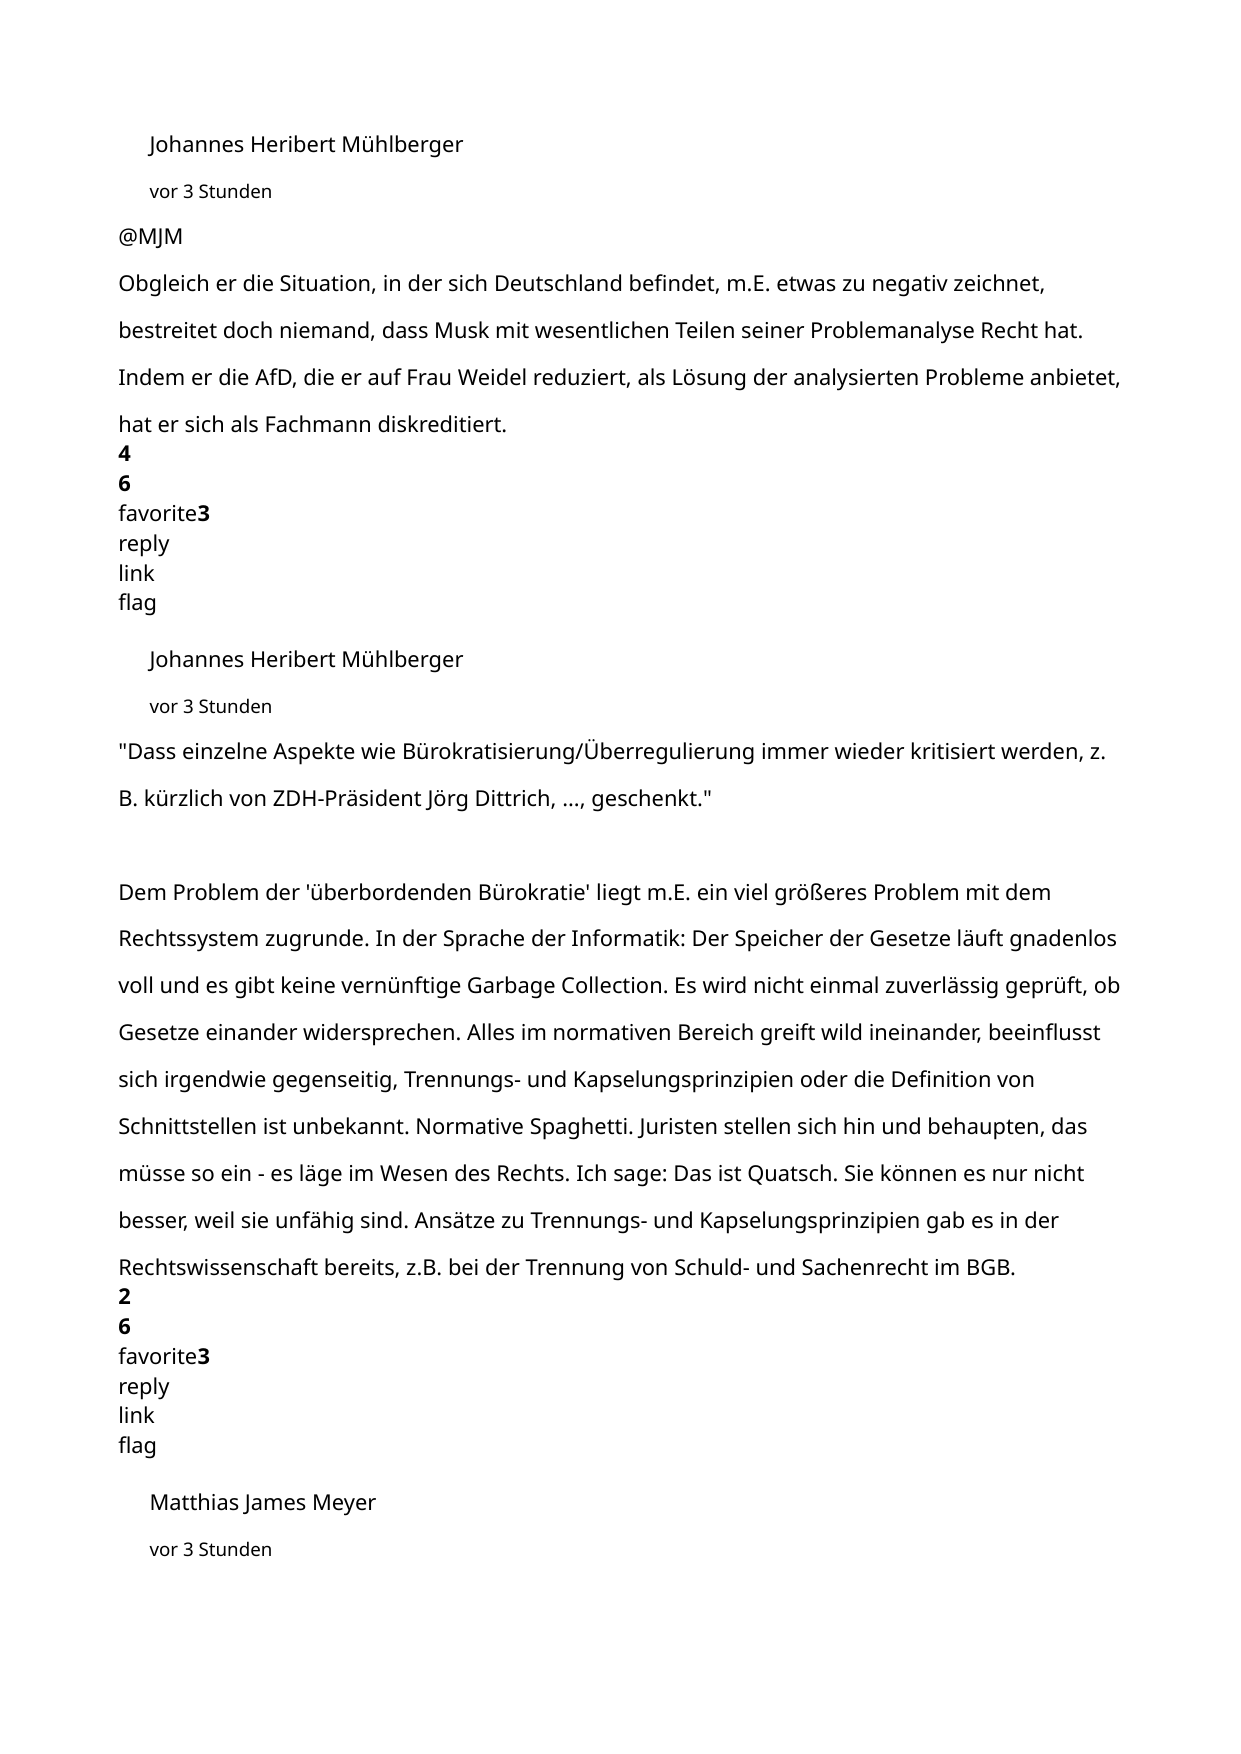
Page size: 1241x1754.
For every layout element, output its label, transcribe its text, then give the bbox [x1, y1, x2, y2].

text flag [118, 587, 1122, 617]
text vor 3 Stunden [149, 174, 1122, 204]
text Johannes Heribert Mühlberger [149, 633, 1114, 673]
text reply [118, 1371, 1122, 1400]
text vor 3 Stunden [149, 1532, 1122, 1562]
text 4 [118, 438, 1122, 468]
text vor 3 Stunden [149, 689, 1122, 719]
text flag [118, 1430, 1122, 1460]
text Johannes Heribert Mühlberger [149, 118, 1114, 159]
text favorite3 [118, 1341, 1122, 1371]
text link [118, 558, 1122, 587]
text @MJM Obgleich er die Situation, in der sich Deutschland befindet, m.E. etwas zu negativ zeichnet, bestreitet doch niemand, dass Musk mit wesentlichen Teilen seiner Problemanalyse Recht hat. Indem er die AfD, die er auf Frau Weidel reduziert, als Lösung der analysierten Probleme anbietet, hat er sich als Fachmann diskreditiert. [118, 204, 1122, 438]
text link [118, 1400, 1122, 1430]
text Matthias James Meyer [149, 1476, 1114, 1516]
text 6 [118, 468, 1122, 498]
text 6 [118, 1311, 1122, 1341]
text reply [118, 528, 1122, 558]
text 2 [118, 1281, 1122, 1311]
text "Dass einzelne Aspekte wie Bürokratisierung/Überregulierung immer wieder kritisiert werden, z. B. kürzlich von ZDH-Präsident Jörg Dittrich, ..., geschenkt." Dem Problem der 'überbordenden Bürokratie' liegt m.E. ein viel größeres Problem mit dem Rechtssystem zugrunde. In der Sprache der Informatik: Der Speicher der Gesetze läuft gnadenlos voll und es gibt keine vernünftige Garbage Collection. Es wird nicht einmal zuverlässig geprüft, ob Gesetze einander widersprechen. Alles im normativen Bereich greift wild ineinander, beeinflusst sich irgendwie gegenseitig, Trennungs- und Kapselungsprinzipien oder die Definition von Schnittstellen ist unbekannt. Normative Spaghetti. Juristen stellen sich hin und behaupten, das müsse so ein - es läge im Wesen des Rechts. Ich sage: Das ist Quatsch. Sie können es nur nicht besser, weil sie unfähig sind. Ansätze zu Trennungs- und Kapselungsprinzipien gab es in der Rechtswissenschaft bereits, z.B. bei der Trennung von Schuld- und Sachenrecht im BGB. [118, 719, 1122, 1281]
text favorite3 [118, 498, 1122, 528]
